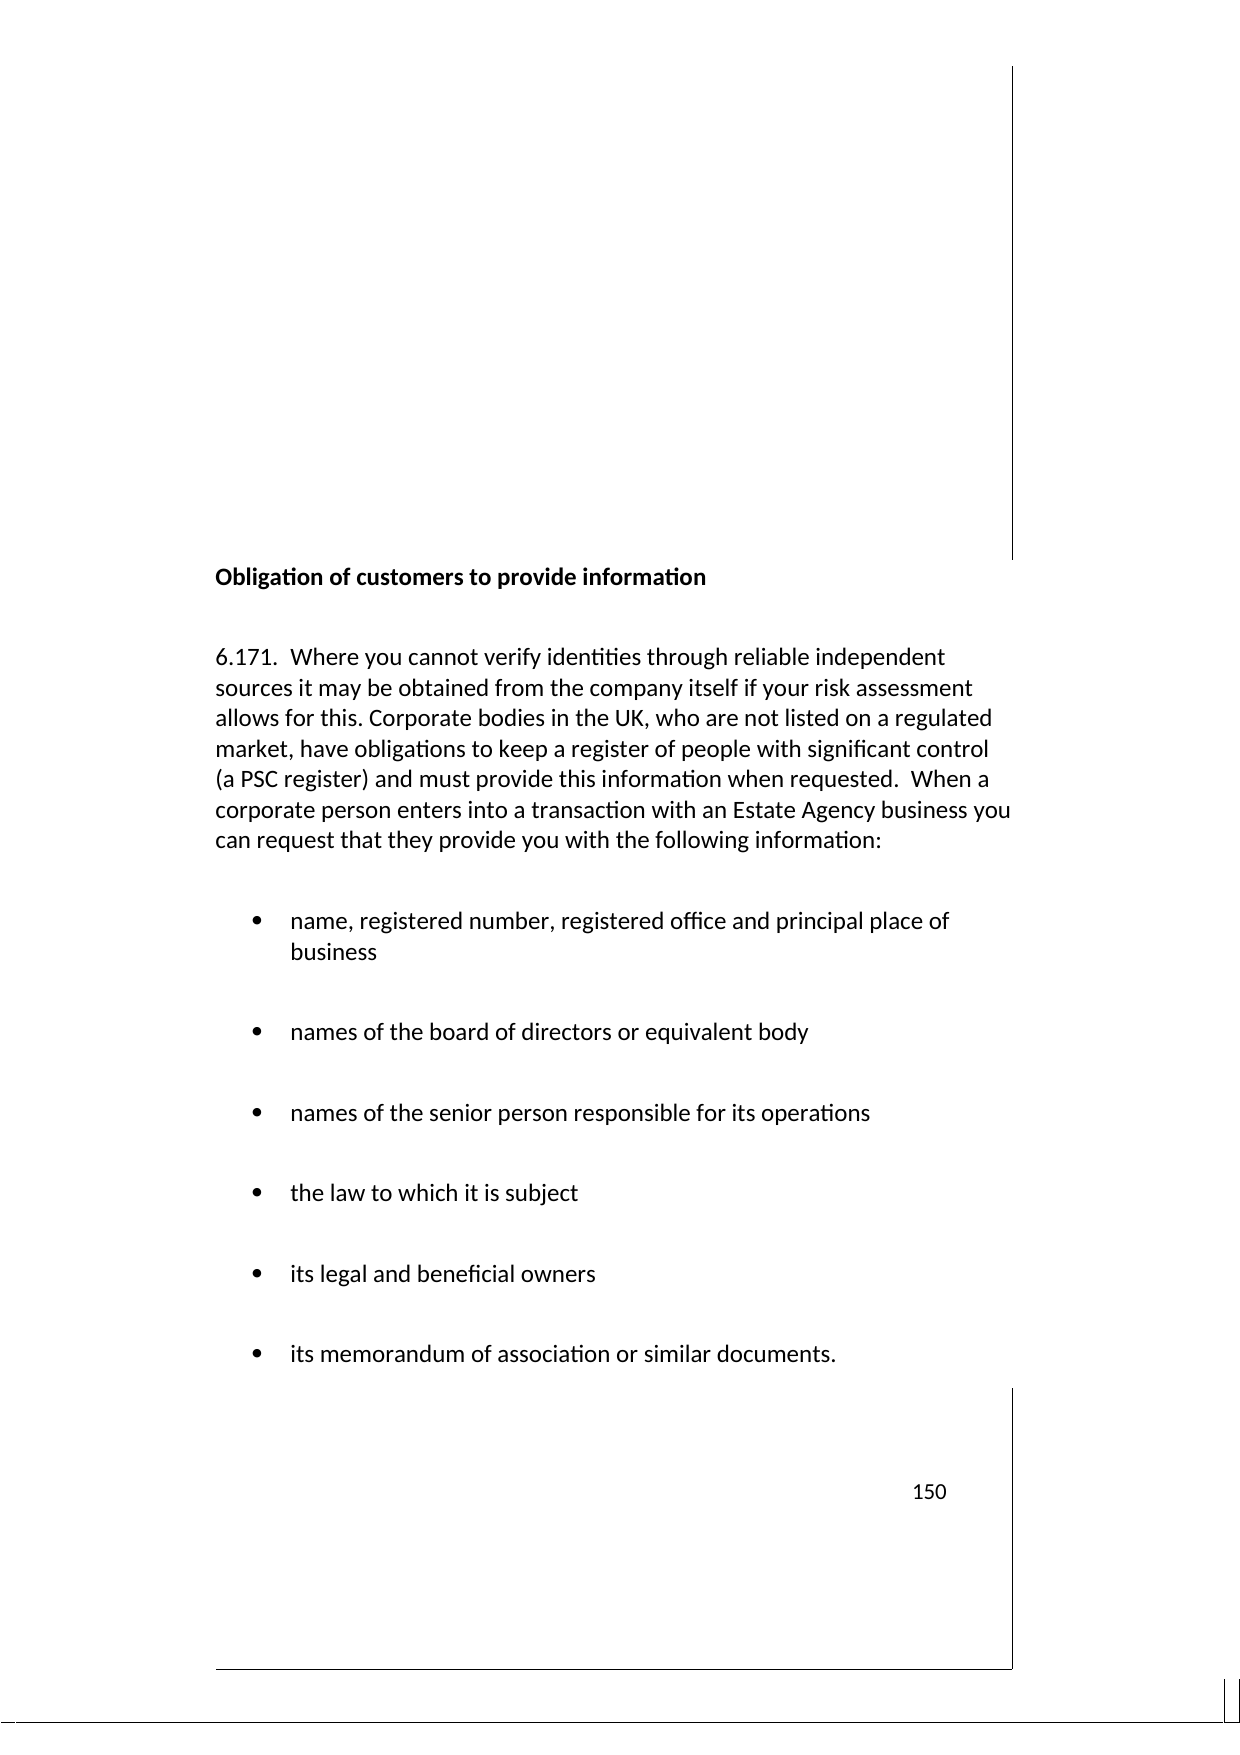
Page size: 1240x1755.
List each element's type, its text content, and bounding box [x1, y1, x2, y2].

list names of the board of directors or equivalent body [253, 1016, 1012, 1047]
list name, registered number, registered office and principal place of business [253, 905, 1012, 966]
list names of the senior person responsible for its operations [253, 1097, 1012, 1127]
list its legal and beneficial owners [253, 1258, 1012, 1288]
list the law to which it is subject [253, 1177, 1012, 1208]
subtitle Obligation of customers to provide information [215, 561, 1012, 591]
list Where you cannot verify identities through reliable independent sources it may be obtained from the company itself if your risk assessment allows for this. Corporate bodies in the UK, who are not listed on a regulated market, have obligations to keep a register of people with significant control (a PSC register) and must provide this information when requested. When a corporate person enters into a transaction with an Estate Agency business you can request that they provide you with the following information: [215, 641, 1012, 855]
list its memorandum of association or similar documents. [253, 1338, 1012, 1369]
